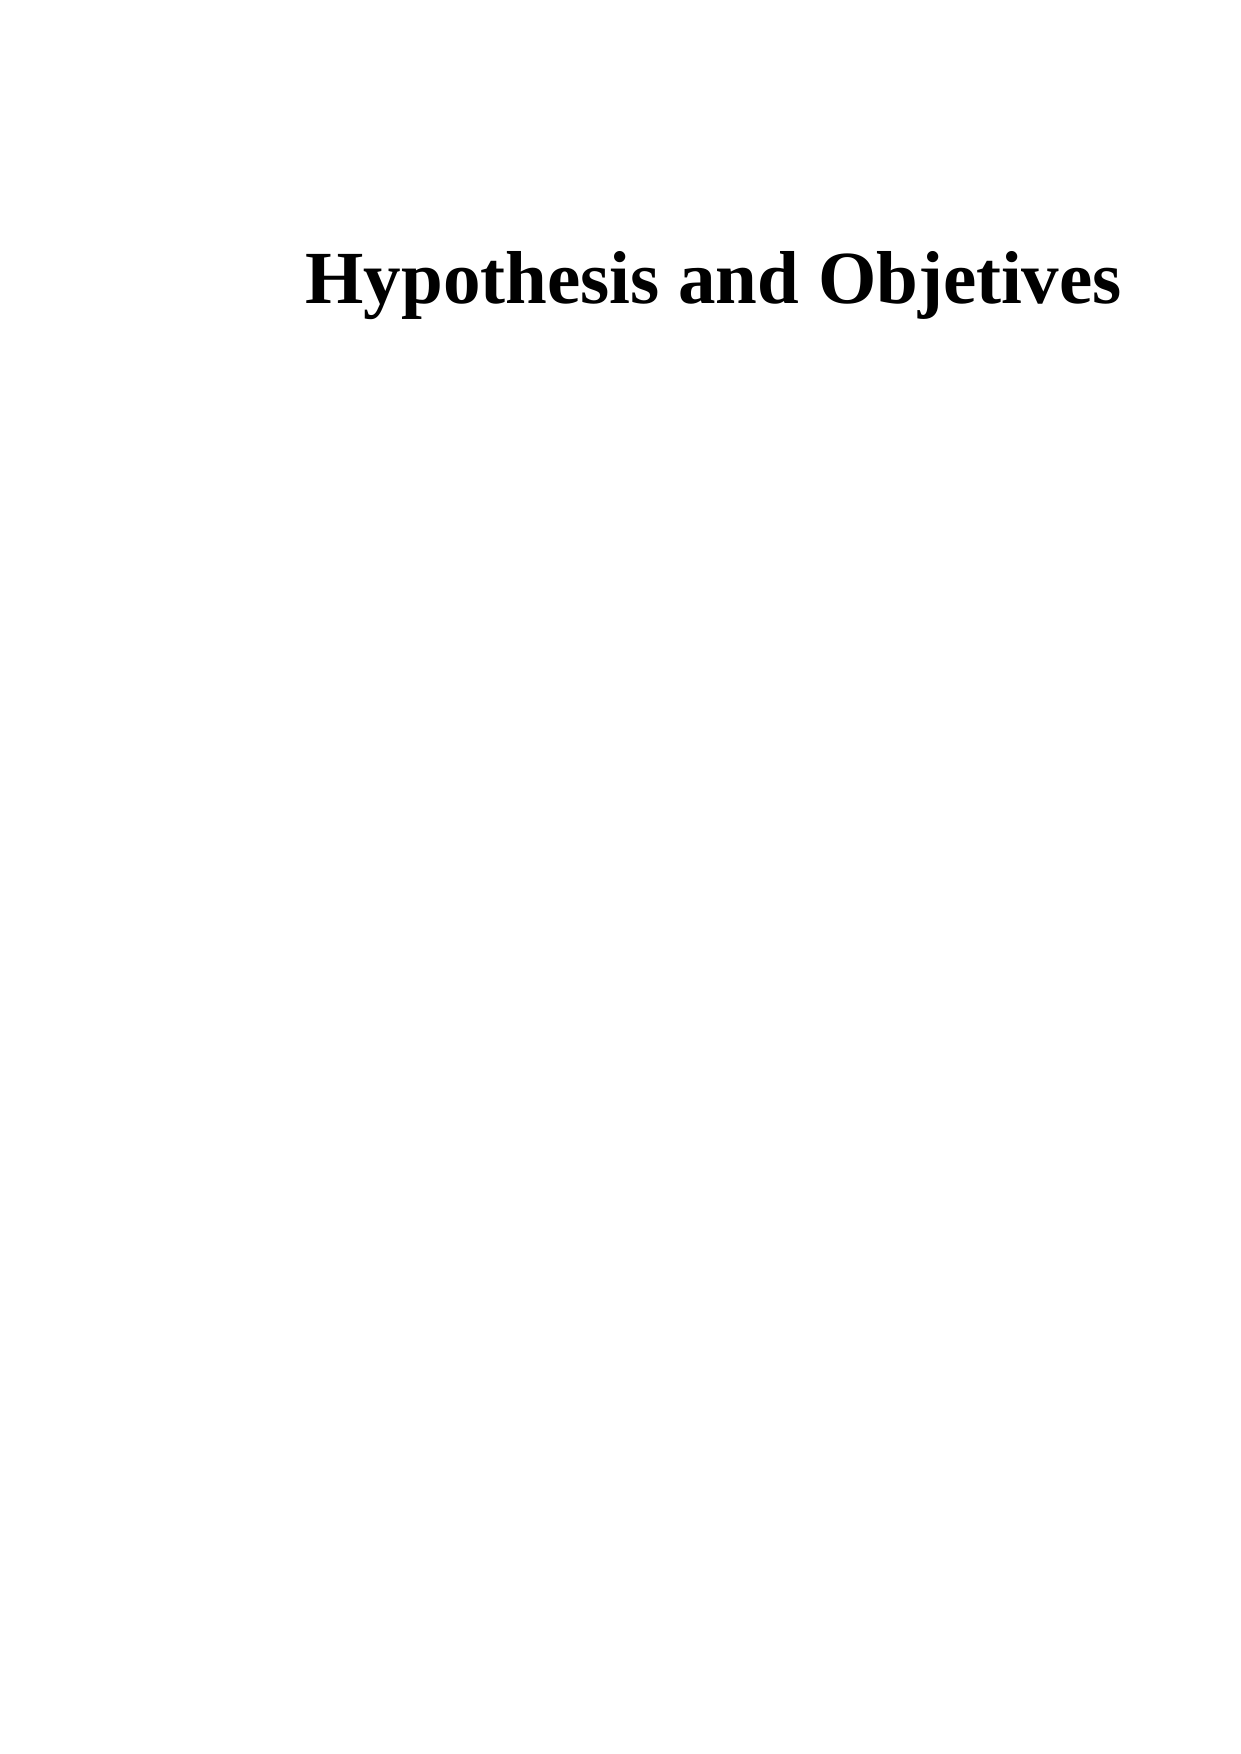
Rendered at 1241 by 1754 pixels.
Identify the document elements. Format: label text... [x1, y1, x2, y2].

subtitle Hypothesis and Objetives [118, 234, 1122, 320]
